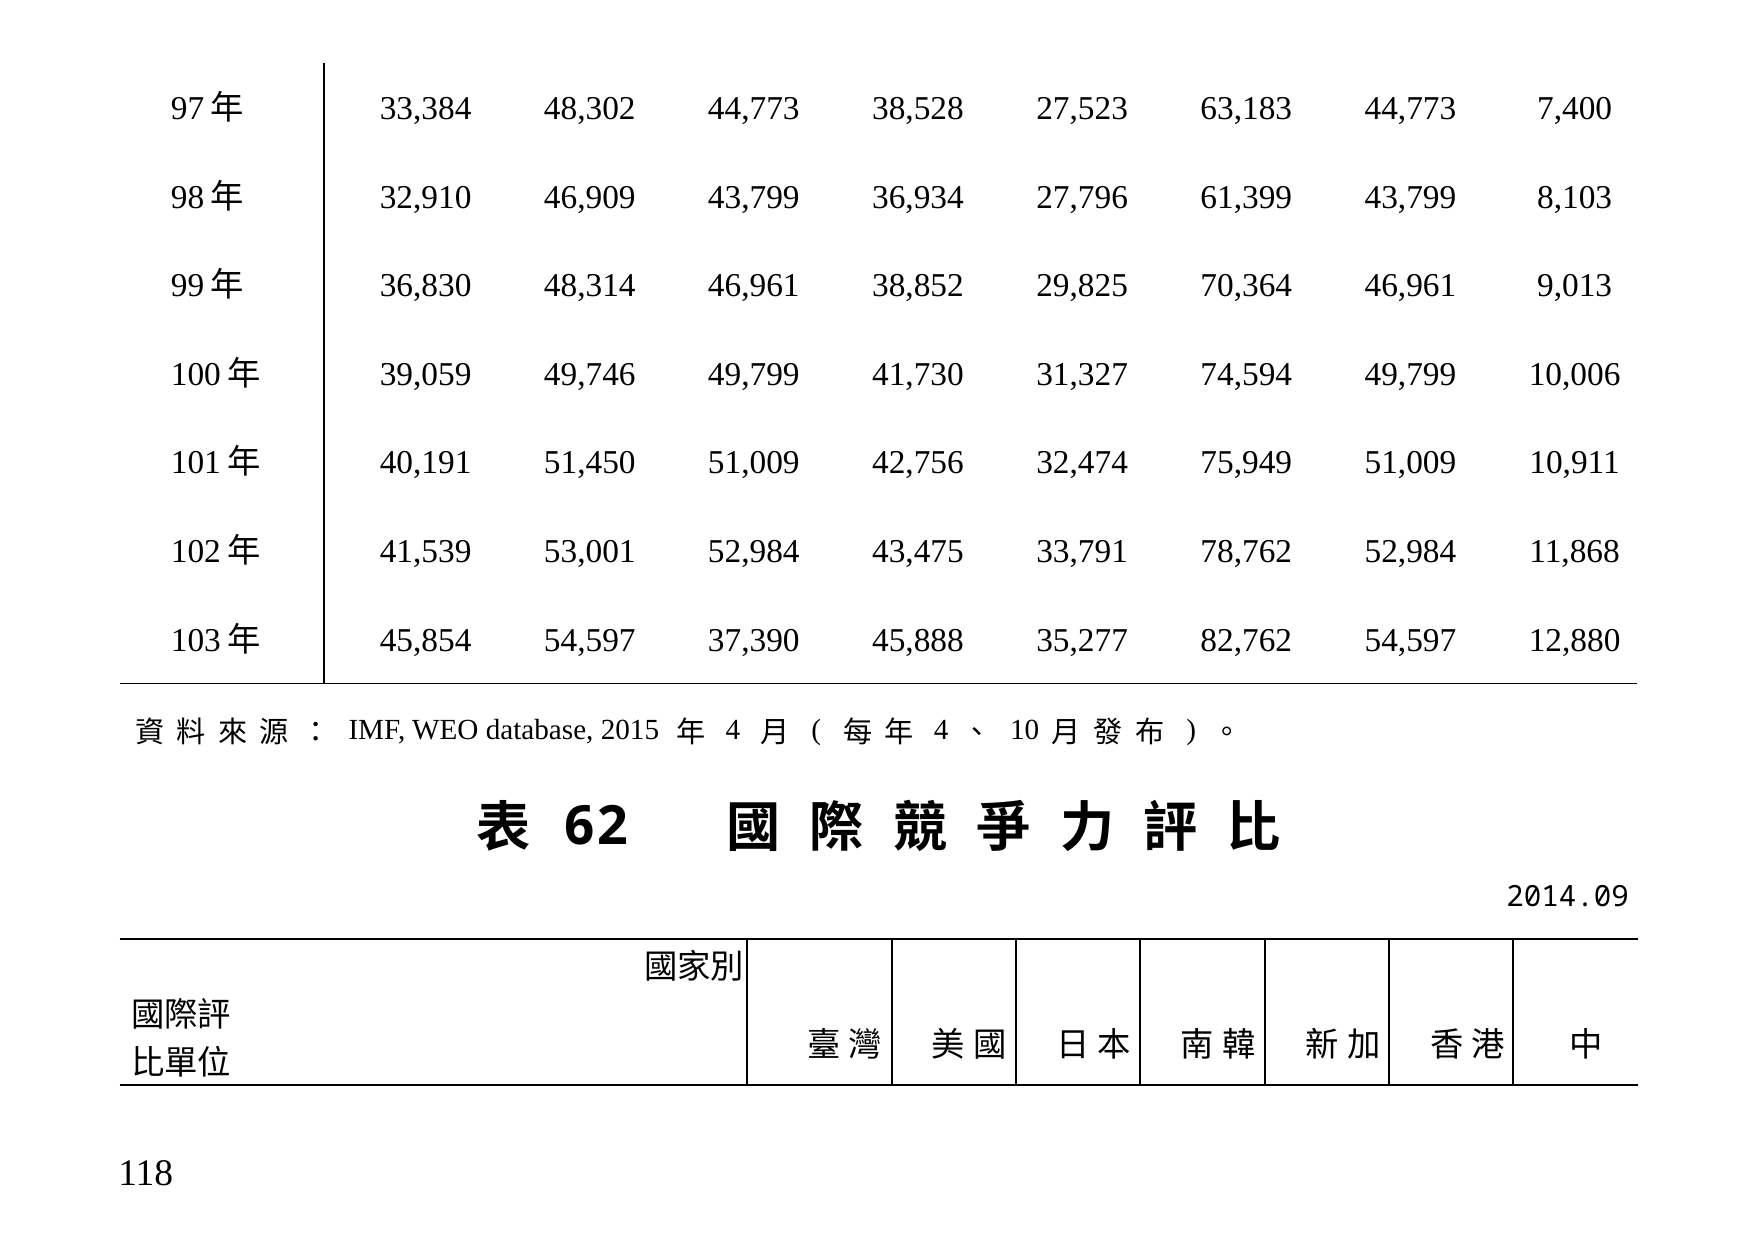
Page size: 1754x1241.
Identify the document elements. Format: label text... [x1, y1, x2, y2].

table_cell 48,302 [488, 63, 652, 151]
table_cell 37,390 [652, 595, 816, 683]
table_cell 75,949 [1145, 417, 1309, 506]
table_cell 74,594 [1145, 329, 1309, 417]
table_cell 46,961 [652, 240, 816, 328]
table_cell 46,909 [488, 151, 652, 240]
table_cell 44,773 [1309, 63, 1473, 151]
table_cell 29,825 [981, 240, 1145, 328]
table_cell 36,934 [816, 151, 981, 240]
table_cell 48,314 [488, 240, 652, 328]
table_cell 49,799 [652, 329, 816, 417]
table_cell 46,961 [1309, 240, 1473, 328]
table_cell 51,009 [652, 417, 816, 506]
table_cell 27,796 [981, 151, 1145, 240]
table_cell 7,400 [1473, 63, 1637, 151]
table_header 臺灣 [748, 940, 891, 1084]
table_cell 70,364 [1145, 240, 1309, 328]
text 資料來源：IMF, WEO database, 2015年4月(每年4、10月發布)。 [128, 688, 1628, 750]
table_header 美國 [893, 940, 1015, 1084]
table_cell 41,730 [816, 329, 981, 417]
table_cell 82,762 [1145, 595, 1309, 683]
table_cell 54,597 [488, 595, 652, 683]
table_cell 27,523 [981, 63, 1145, 151]
table_cell 49,746 [488, 329, 652, 417]
table_cell 38,528 [816, 63, 981, 151]
table_cell 36,830 [325, 240, 488, 328]
table_cell 53,001 [488, 506, 652, 594]
table_header 日本 [1017, 940, 1139, 1084]
table_cell 49,799 [1309, 329, 1473, 417]
table_cell 10,911 [1473, 417, 1637, 506]
table_cell 32,910 [325, 151, 488, 240]
table_cell 103年 [120, 595, 323, 683]
table_cell 51,009 [1309, 417, 1473, 506]
table_cell 52,984 [652, 506, 816, 594]
table_header 國家別 國際評 比單位 [120, 940, 746, 1084]
table_cell 61,399 [1145, 151, 1309, 240]
text 2014.09 [128, 875, 1628, 915]
subtitle 表62 國際競爭力評比 [128, 750, 1628, 875]
table_cell 99年 [120, 240, 323, 328]
table_cell 44,773 [652, 63, 816, 151]
table_cell 101年 [120, 417, 323, 506]
table_cell 102年 [120, 506, 323, 594]
table_cell 45,888 [816, 595, 981, 683]
table_cell 35,277 [981, 595, 1145, 683]
table_header 香港 [1390, 940, 1512, 1084]
table_cell 8,103 [1473, 151, 1637, 240]
table_cell 11,868 [1473, 506, 1637, 594]
table_cell 12,880 [1473, 595, 1637, 683]
table_cell 43,799 [1309, 151, 1473, 240]
table_cell 10,006 [1473, 329, 1637, 417]
table_cell 51,450 [488, 417, 652, 506]
table_header 南韓 [1141, 940, 1264, 1084]
table_cell 52,984 [1309, 506, 1473, 594]
table_cell 98年 [120, 151, 323, 240]
table_cell 40,191 [325, 417, 488, 506]
table_cell 33,384 [325, 63, 488, 151]
table_cell 78,762 [1145, 506, 1309, 594]
table_cell 54,597 [1309, 595, 1473, 683]
table_cell 45,854 [325, 595, 488, 683]
table_cell 100年 [120, 329, 323, 417]
table_cell 33,791 [981, 506, 1145, 594]
table_cell 39,059 [325, 329, 488, 417]
table_header 新加 [1266, 940, 1388, 1084]
table_cell 32,474 [981, 417, 1145, 506]
table_header 中 [1514, 940, 1637, 1084]
table_cell 63,183 [1145, 63, 1309, 151]
table_cell 9,013 [1473, 240, 1637, 328]
table_cell 41,539 [325, 506, 488, 594]
table_cell 43,799 [652, 151, 816, 240]
table_cell 38,852 [816, 240, 981, 328]
table_cell 31,327 [981, 329, 1145, 417]
table_cell 43,475 [816, 506, 981, 594]
table_cell 42,756 [816, 417, 981, 506]
table_cell 97年 [120, 63, 323, 151]
